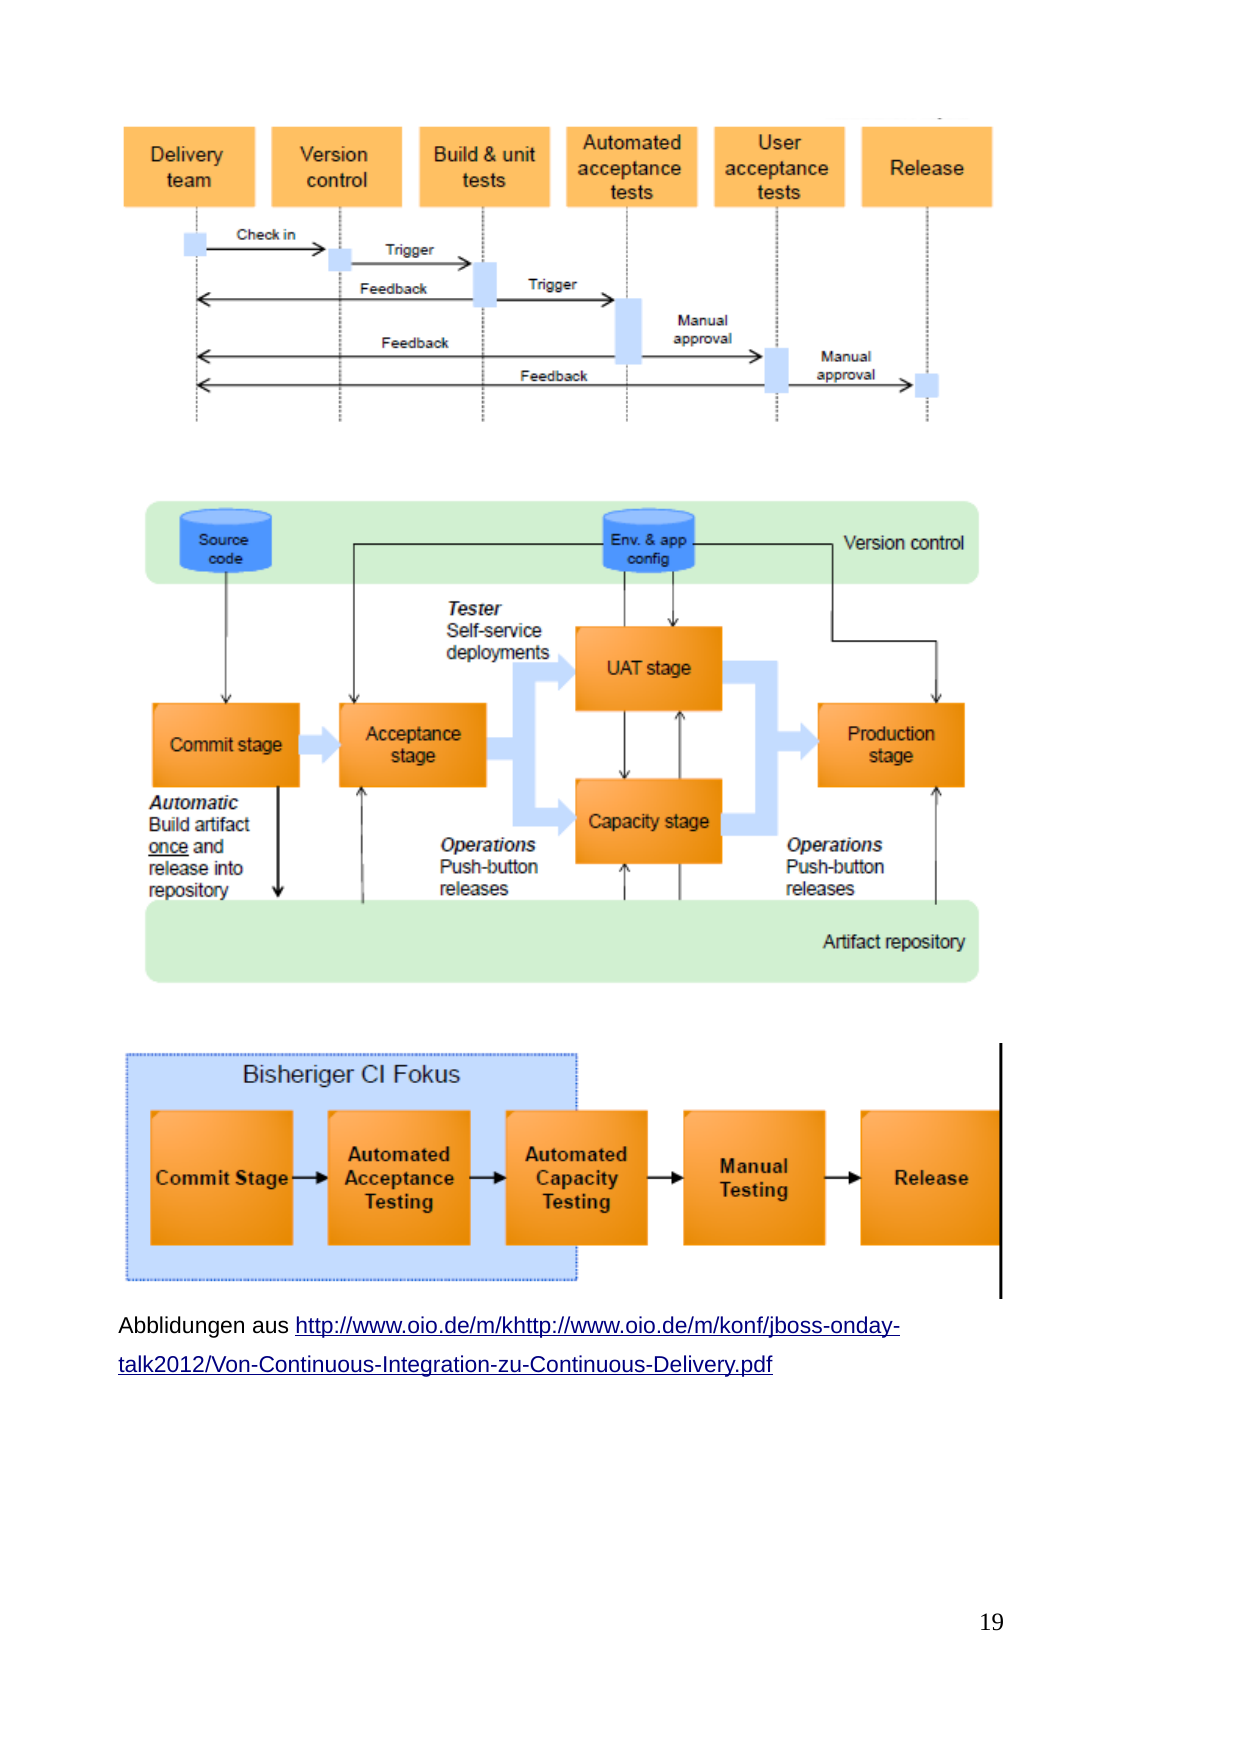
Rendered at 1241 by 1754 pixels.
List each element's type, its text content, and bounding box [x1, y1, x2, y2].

picture [118, 118, 1004, 440]
picture [136, 492, 987, 991]
text Abblidungen aus http://www.oio.de/m/khttp://www.oio.de/m/konf/jboss-onday-talk2012/Von-Continuous-Integration-zu-Continuous-Delivery.pdf [118, 1299, 1004, 1378]
picture [118, 1043, 1004, 1299]
